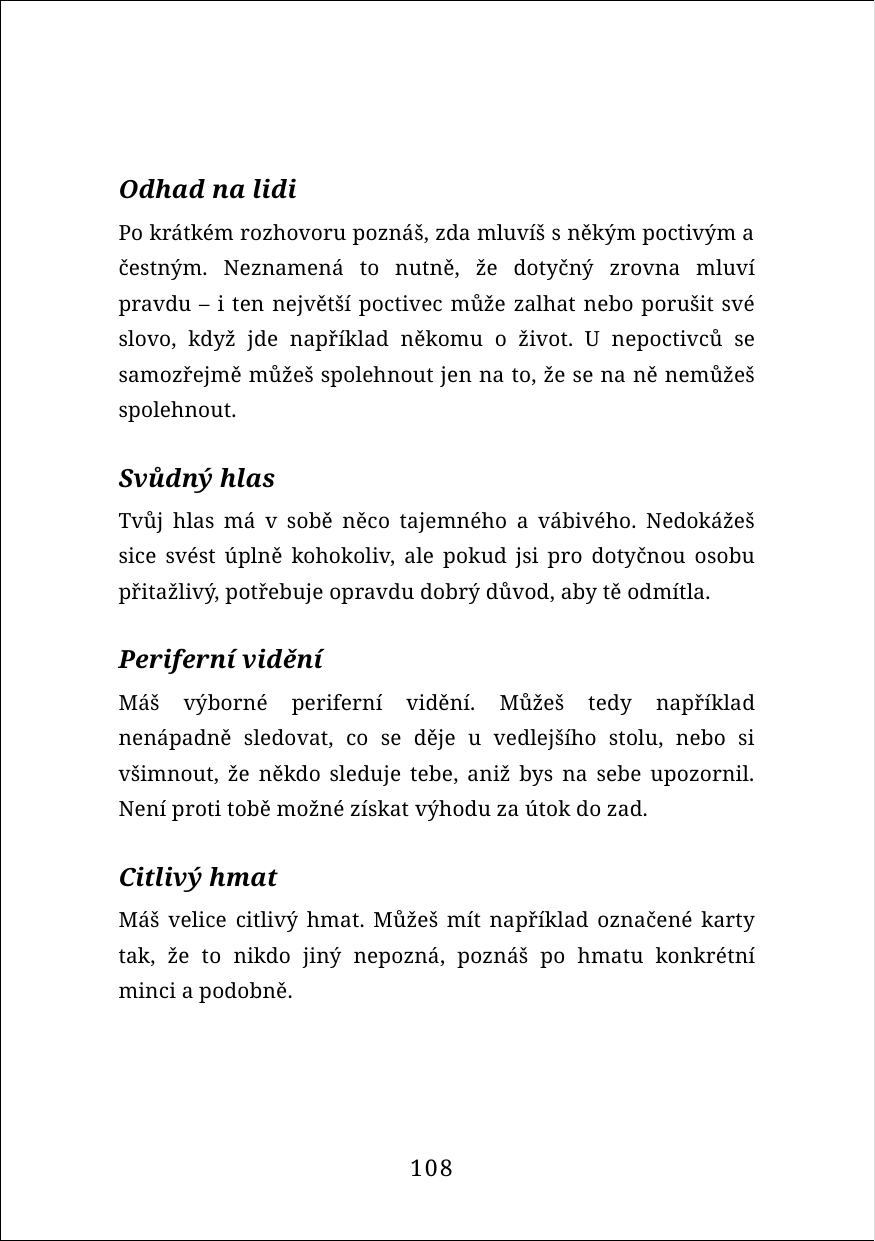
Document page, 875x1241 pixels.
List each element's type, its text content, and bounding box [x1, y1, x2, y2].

text Tvůj hlas má v sobě něco tajemného a vábivého. Nedokážeš sice svést úplně kohokoliv, ale pokud jsi pro dotyčnou osobu přitažlivý, potřebuje opravdu dobrý důvod, aby tě odmítla. [118, 506, 756, 606]
subtitle Periferní vidění [118, 642, 756, 676]
subtitle Svůdný hlas [118, 460, 756, 494]
subtitle Odhad na lidi [118, 172, 756, 206]
text Máš velice citlivý hmat. Můžeš mít například označené karty tak, že to nikdo jiný nepozná, poznáš po hmatu konkrétní minci a podobně. [118, 905, 756, 1005]
text Po krátkém rozhovoru poznáš, zda mluvíš s někým poctivým a čestným. Neznamená to nutně, že dotyčný zrovna mluví pravdu – i ten největší poctivec může zalhat nebo porušit své slovo, když jde například někomu o život. U nepoctivců se samozřejmě můžeš spolehnout jen na to, že se na ně nemůžeš spolehnout. [118, 218, 756, 424]
subtitle Citlivý hmat [118, 859, 756, 893]
text Máš výborné periferní vidění. Můžeš tedy například nenápadně sledovat, co se děje u vedlejšího stolu, nebo si všimnout, že někdo sleduje tebe, aniž bys na sebe upozornil. Není proti tobě možné získat výhodu za útok do zad. [118, 688, 756, 823]
